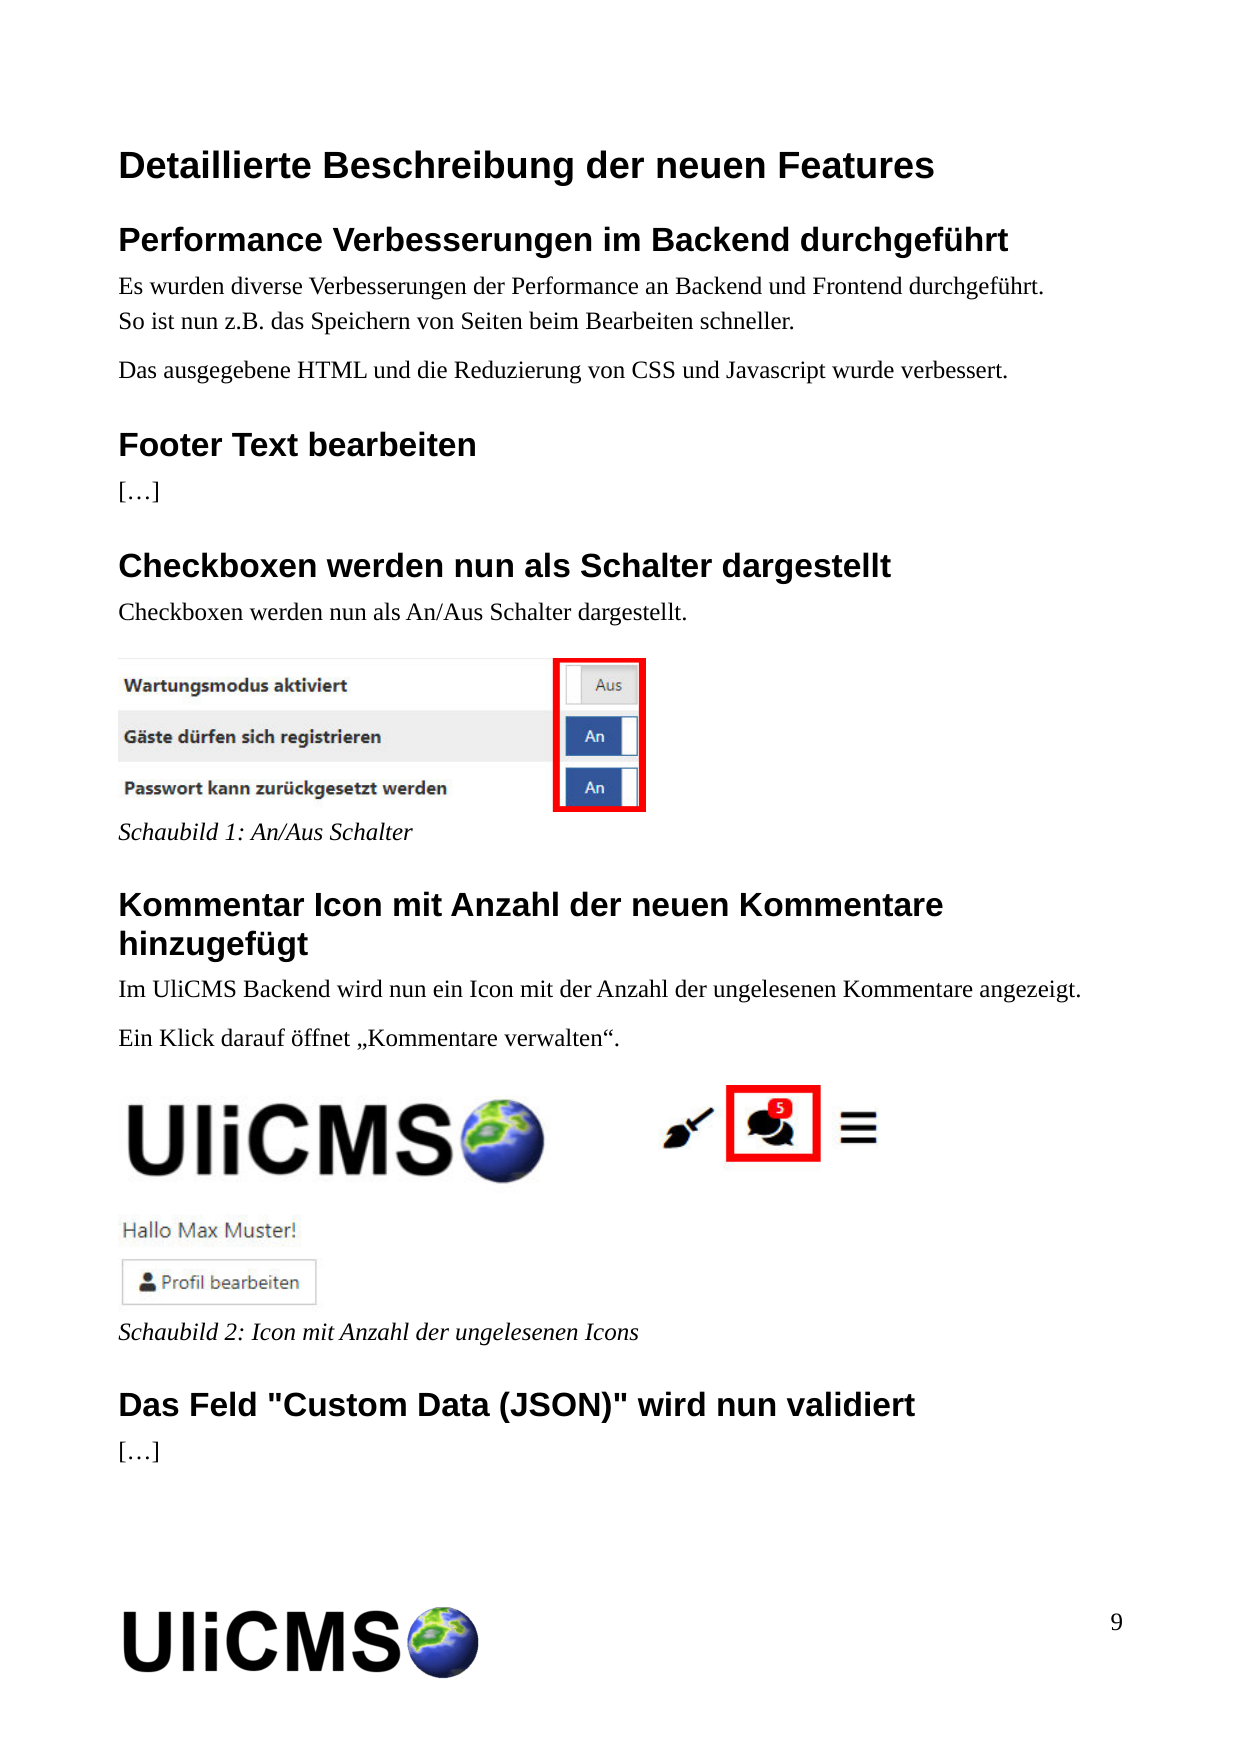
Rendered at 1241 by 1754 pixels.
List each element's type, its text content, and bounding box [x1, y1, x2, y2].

text Schaubild 1: An/Aus Schalter [118, 812, 646, 846]
subtitle Footer Text bearbeiten [118, 425, 1123, 463]
subtitle Kommentar Icon mit Anzahl der neuen Kommentare hinzugefügt [118, 812, 1123, 962]
text Checkboxen werden nun als An/Aus Schalter dargestellt. [118, 597, 1123, 626]
picture [118, 1607, 479, 1681]
text Im UliCMS Backend wird nun ein Icon mit der Anzahl der ungelesenen Kommentare angezeigt. [118, 974, 1123, 1003]
subtitle [118, 646, 646, 658]
text Ein Klick darauf öffnet „Kommentare verwalten“. [118, 1023, 1123, 1052]
picture [118, 1085, 879, 1312]
subtitle Das Feld "Custom Data (JSON)" wird nun validiert [118, 1312, 1123, 1423]
text […] [118, 476, 1123, 504]
subtitle Performance Verbesserungen im Backend durchgeführt [118, 220, 1123, 259]
text Schaubild 2: Icon mit Anzahl der ungelesenen Icons [118, 1312, 879, 1346]
subtitle Detaillierte Beschreibung der neuen Features [118, 143, 1123, 187]
picture [118, 658, 646, 812]
text Es wurden diverse Verbesserungen der Performance an Backend und Frontend durchgeführt. So ist nun z.B. das Speichern von Seiten beim Bearbeiten schneller. [118, 271, 1123, 334]
subtitle [118, 1073, 879, 1085]
text […] [118, 1436, 1123, 1464]
text Das ausgegebene HTML und die Reduzierung von CSS und Javascript wurde verbessert. [118, 355, 1123, 383]
subtitle Checkboxen werden nun als Schalter dargestellt [118, 546, 1123, 584]
